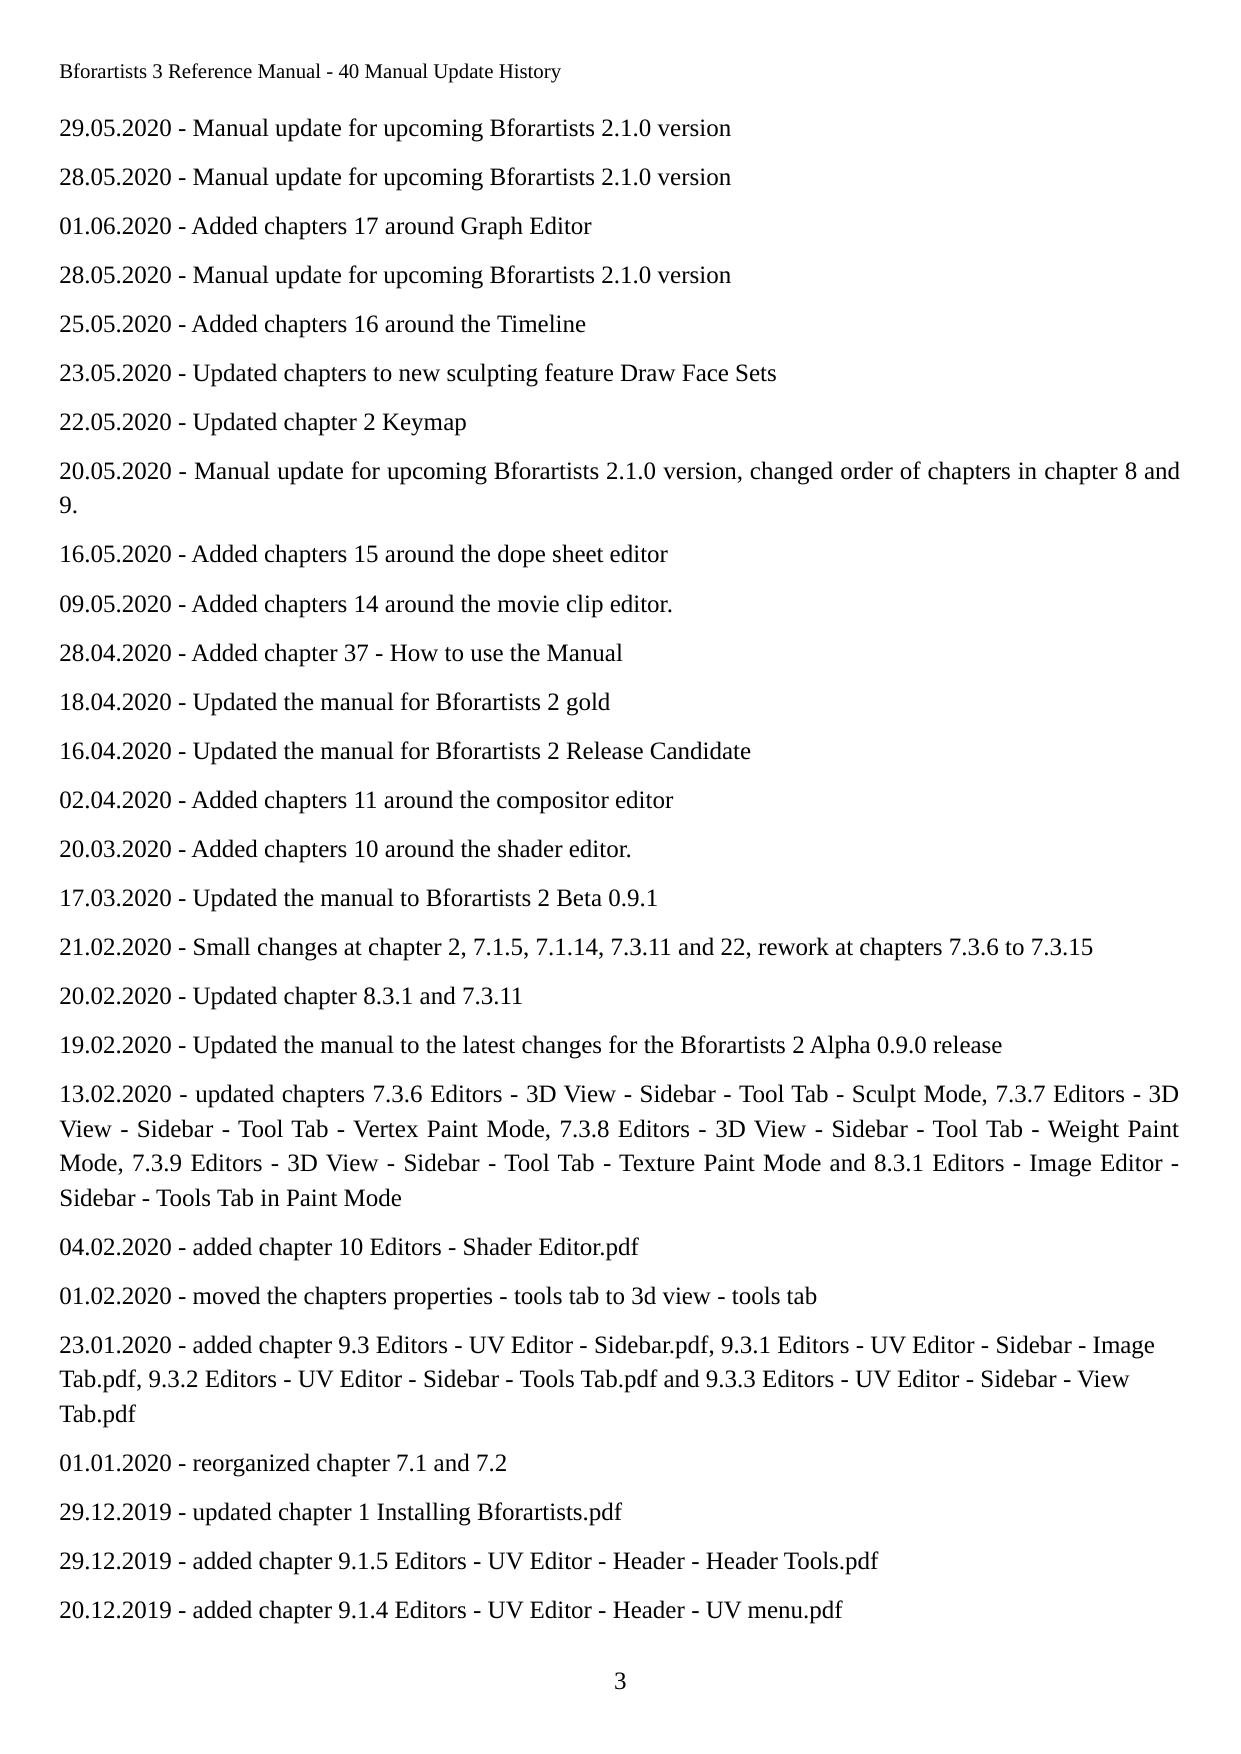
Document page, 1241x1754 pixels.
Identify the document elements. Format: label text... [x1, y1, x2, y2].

text 02.04.2020 - Added chapters 11 around the compositor editor [59, 785, 1181, 814]
text 28.04.2020 - Added chapter 37 - How to use the Manual [59, 638, 1181, 666]
text 28.05.2020 - Manual update for upcoming Bforartists 2.1.0 version [59, 260, 1181, 288]
text 19.02.2020 - Updated the manual to the latest changes for the Bforartists 2 Alpha 0.9.0 release [59, 1030, 1181, 1059]
text 16.05.2020 - Added chapters 15 around the dope sheet editor [59, 539, 1181, 568]
text 20.02.2020 - Updated chapter 8.3.1 and 7.3.11 [59, 981, 1181, 1010]
text 16.04.2020 - Updated the manual for Bforartists 2 Release Candidate [59, 736, 1181, 764]
text 04.02.2020 - added chapter 10 Editors - Shader Editor.pdf [59, 1232, 1181, 1261]
text 13.02.2020 - updated chapters 7.3.6 Editors - 3D View - Sidebar - Tool Tab - Sculpt Mode, 7.3.7 Editors - 3D View - Sidebar - Tool Tab - Vertex Paint Mode, 7.3.8 Editors - 3D View - Sidebar - Tool Tab - Weight Paint Mode, 7.3.9 Editors - 3D View - Sidebar - Tool Tab - Texture Paint Mode and 8.3.1 Editors - Image Editor - Sidebar - Tools Tab in Paint Mode [59, 1079, 1181, 1211]
text 28.05.2020 - Manual update for upcoming Bforartists 2.1.0 version [59, 162, 1181, 190]
text 29.12.2019 - added chapter 9.1.5 Editors - UV Editor - Header - Header Tools.pdf [59, 1546, 1181, 1575]
text 20.05.2020 - Manual update for upcoming Bforartists 2.1.0 version, changed order of chapters in chapter 8 and 9. [59, 456, 1181, 519]
text 25.05.2020 - Added chapters 16 around the Timeline [59, 309, 1181, 338]
text 01.01.2020 - reorganized chapter 7.1 and 7.2 [59, 1448, 1181, 1477]
text 29.12.2019 - updated chapter 1 Installing Bforartists.pdf [59, 1497, 1181, 1526]
text 09.05.2020 - Added chapters 14 around the movie clip editor. [59, 589, 1181, 617]
text 20.12.2019 - added chapter 9.1.4 Editors - UV Editor - Header - UV menu.pdf [59, 1595, 1181, 1624]
text 20.03.2020 - Added chapters 10 around the shader editor. [59, 834, 1181, 863]
text 17.03.2020 - Updated the manual to Bforartists 2 Beta 0.9.1 [59, 883, 1181, 912]
text 01.02.2020 - moved the chapters properties - tools tab to 3d view - tools tab [59, 1281, 1181, 1309]
text 29.05.2020 - Manual update for upcoming Bforartists 2.1.0 version [59, 113, 1181, 141]
text 21.02.2020 - Small changes at chapter 2, 7.1.5, 7.1.14, 7.3.11 and 22, rework at chapters 7.3.6 to 7.3.15 [59, 932, 1181, 961]
text 18.04.2020 - Updated the manual for Bforartists 2 gold [59, 687, 1181, 716]
text 22.05.2020 - Updated chapter 2 Keymap [59, 407, 1181, 436]
text 23.05.2020 - Updated chapters to new sculpting feature Draw Face Sets [59, 358, 1181, 387]
text 01.06.2020 - Added chapters 17 around Graph Editor [59, 211, 1181, 239]
text 23.01.2020 - added chapter 9.3 Editors - UV Editor - Sidebar.pdf, 9.3.1 Editors - UV Editor - Sidebar - Image Tab.pdf, 9.3.2 Editors - UV Editor - Sidebar - Tools Tab.pdf and 9.3.3 Editors - UV Editor - Sidebar - View Tab.pdf [59, 1330, 1181, 1428]
